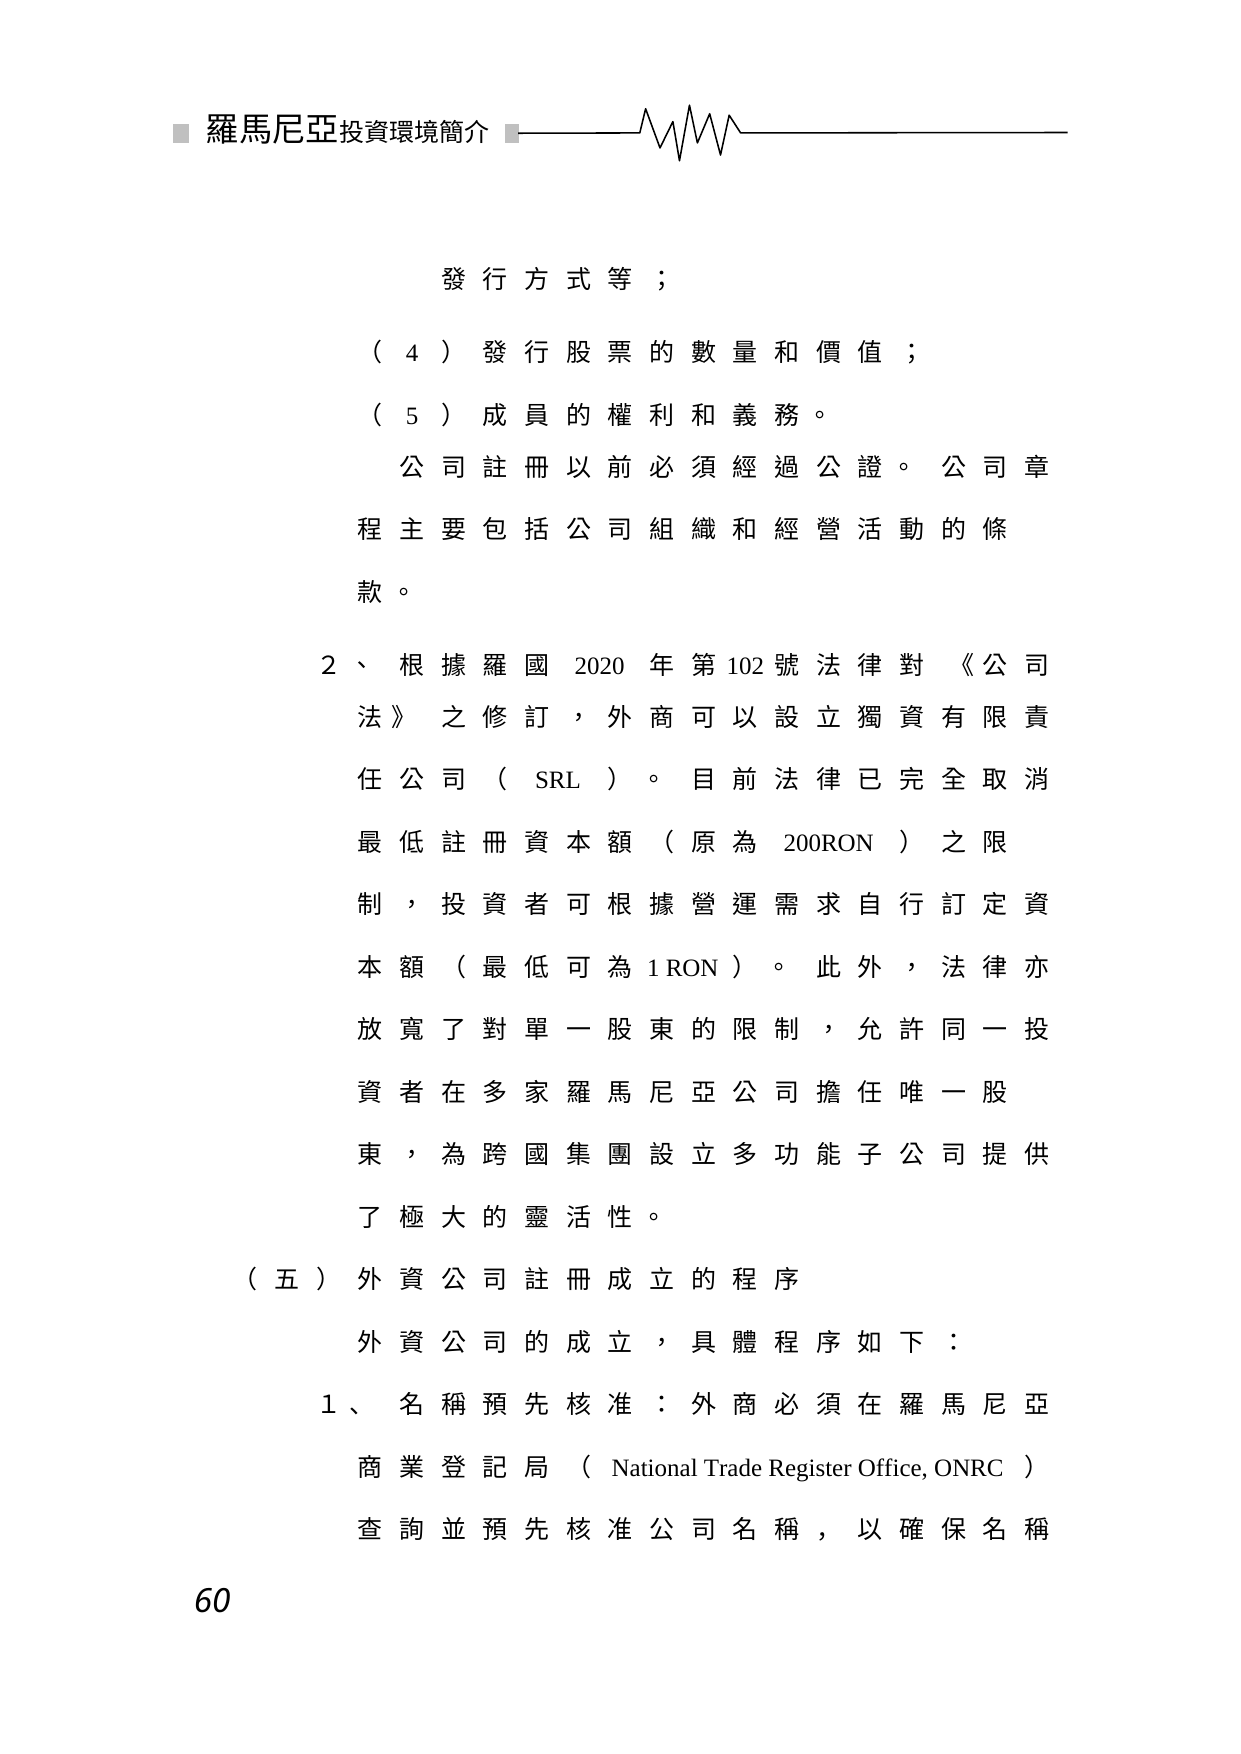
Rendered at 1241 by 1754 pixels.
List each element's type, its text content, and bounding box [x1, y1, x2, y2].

text 發行方式等； [330, 236, 1058, 299]
text １、名稱預先核准：外商必須在羅馬尼亞商業登記局（National Trade Register Office, ONRC）查詢並預先核准公司名稱，以確保名稱 [281, 1361, 1058, 1549]
text 公司註冊以前必須經過公證。公司章程主要包括公司組織和經營活動的條款。 [330, 424, 1058, 611]
text ２、根據羅國2020年第102號法律對《公司法》之修訂，外商可以設立獨資有限責任公司（SRL）。目前法律已完全取消最低註冊資本額（原為200RON）之限制，投資者可根據營運需求自行訂定資本額（最低可為1 RON）。此外，法律亦放寬了對單一股東的限制，允許同一投資者在多家羅馬尼亞公司擔任唯一股東，為跨國集團設立多功能子公司提供了極大的靈活性。 [281, 611, 1058, 1236]
text 外資公司的成立，具體程序如下： [281, 1299, 1058, 1361]
text （5）成員的權利和義務。 [330, 361, 1058, 424]
text （五）外資公司註冊成立的程序 [207, 1236, 1058, 1299]
text （4）發行股票的數量和價值； [330, 299, 1058, 361]
